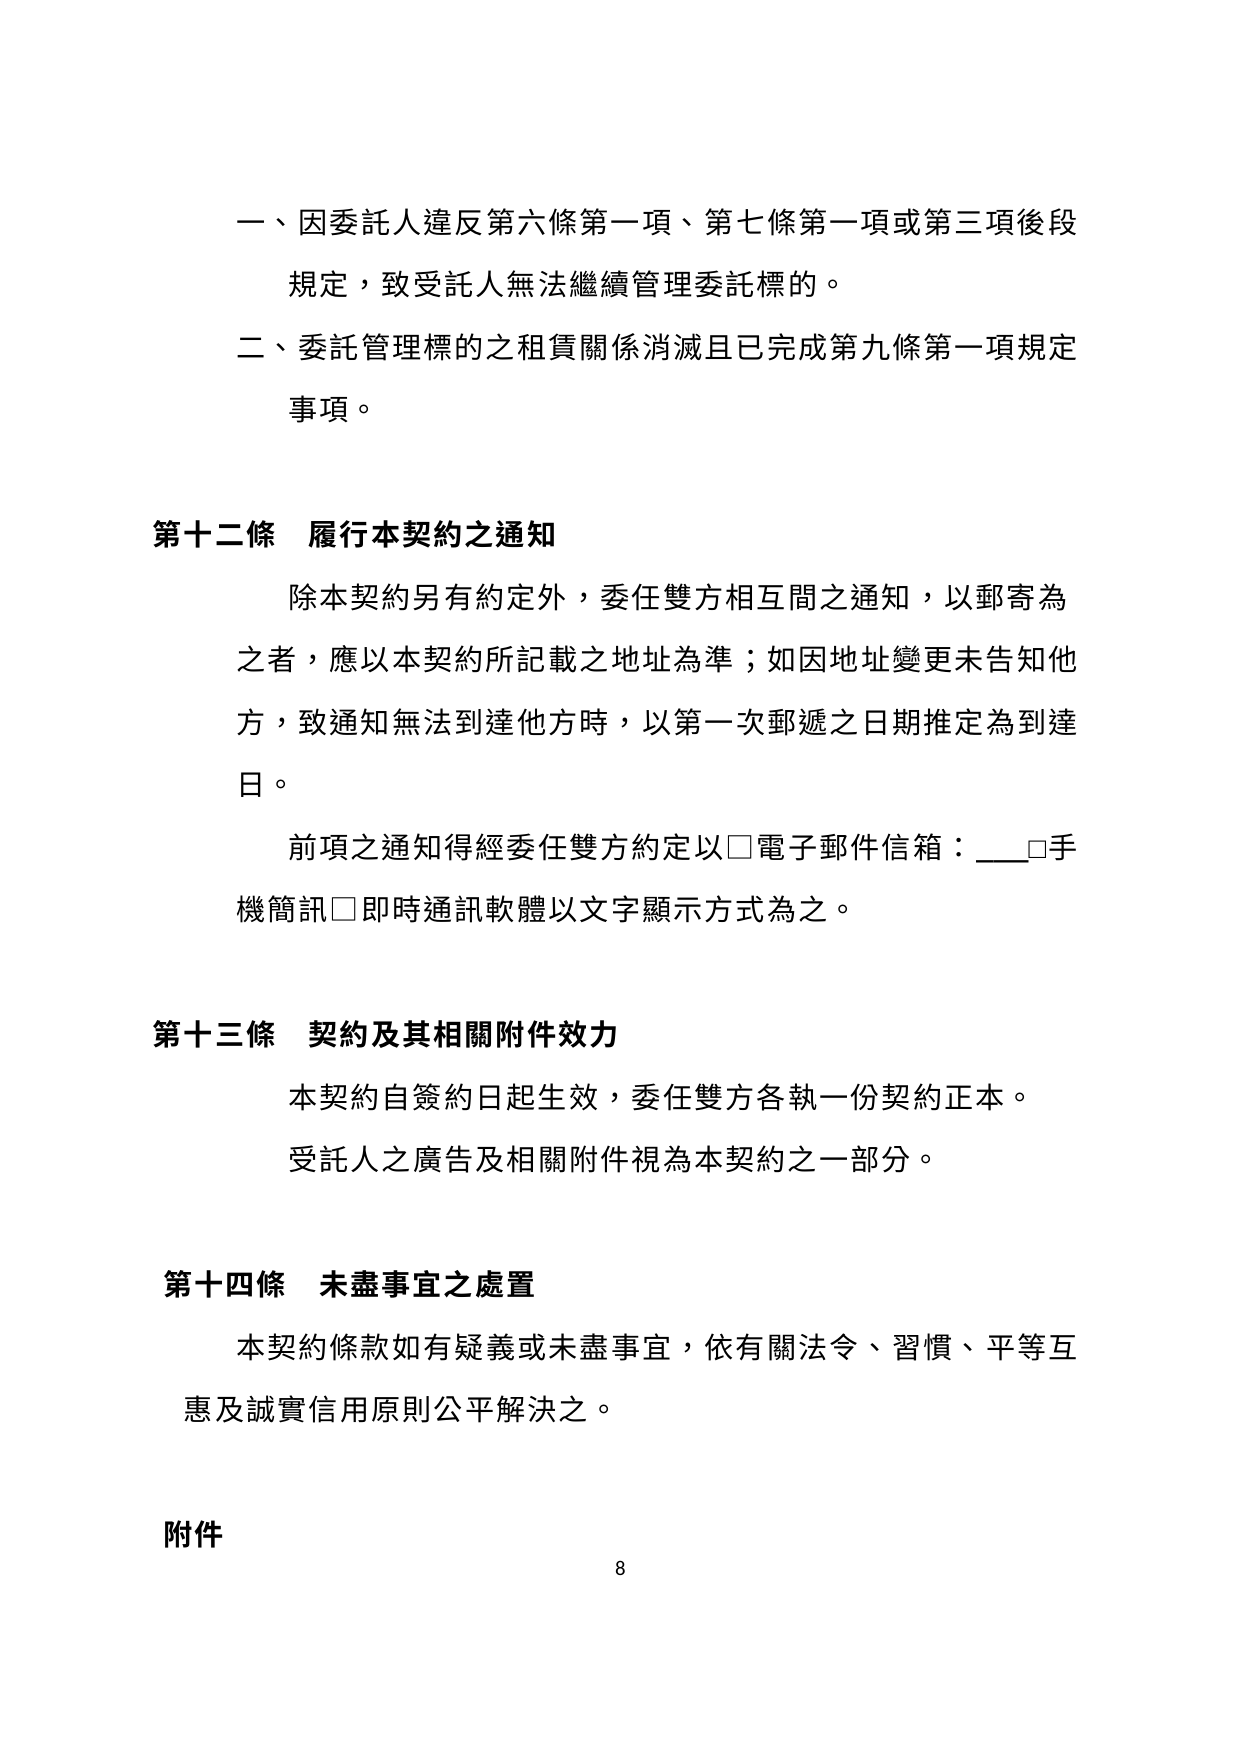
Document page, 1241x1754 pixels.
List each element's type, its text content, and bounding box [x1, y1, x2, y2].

text 本契約自簽約日起生效，委任雙方各執一份契約正本。 [226, 1054, 1089, 1116]
text 受託人之廣告及相關附件視為本契約之一部分。 [226, 1116, 1089, 1179]
text 第十三條 契約及其相關附件效力 [151, 991, 1089, 1054]
text 第十二條 履行本契約之通知 [151, 491, 1089, 554]
text 二、委託管理標的之租賃關係消滅且已完成第九條第一項規定事項。 [226, 304, 1089, 429]
text 附件 [150, 1491, 1089, 1554]
text 前項之通知得經委任雙方約定以□電子郵件信箱：___□手機簡訊□即時通訊軟體以文字顯示方式為之。 [226, 804, 1089, 929]
text 除本契約另有約定外，委任雙方相互間之通知，以郵寄為之者，應以本契約所記載之地址為準；如因地址變更未告知他方，致通知無法到達他方時，以第一次郵遞之日期推定為到達日。 [226, 554, 1089, 804]
text 第十四條 未盡事宜之處置 [150, 1241, 1089, 1304]
text 本契約條款如有疑義或未盡事宜，依有關法令、習慣、平等互惠及誠實信用原則公平解決之。 [177, 1304, 1089, 1429]
text 一、因委託人違反第六條第一項、第七條第一項或第三項後段規定，致受託人無法繼續管理委託標的。 [226, 179, 1089, 304]
